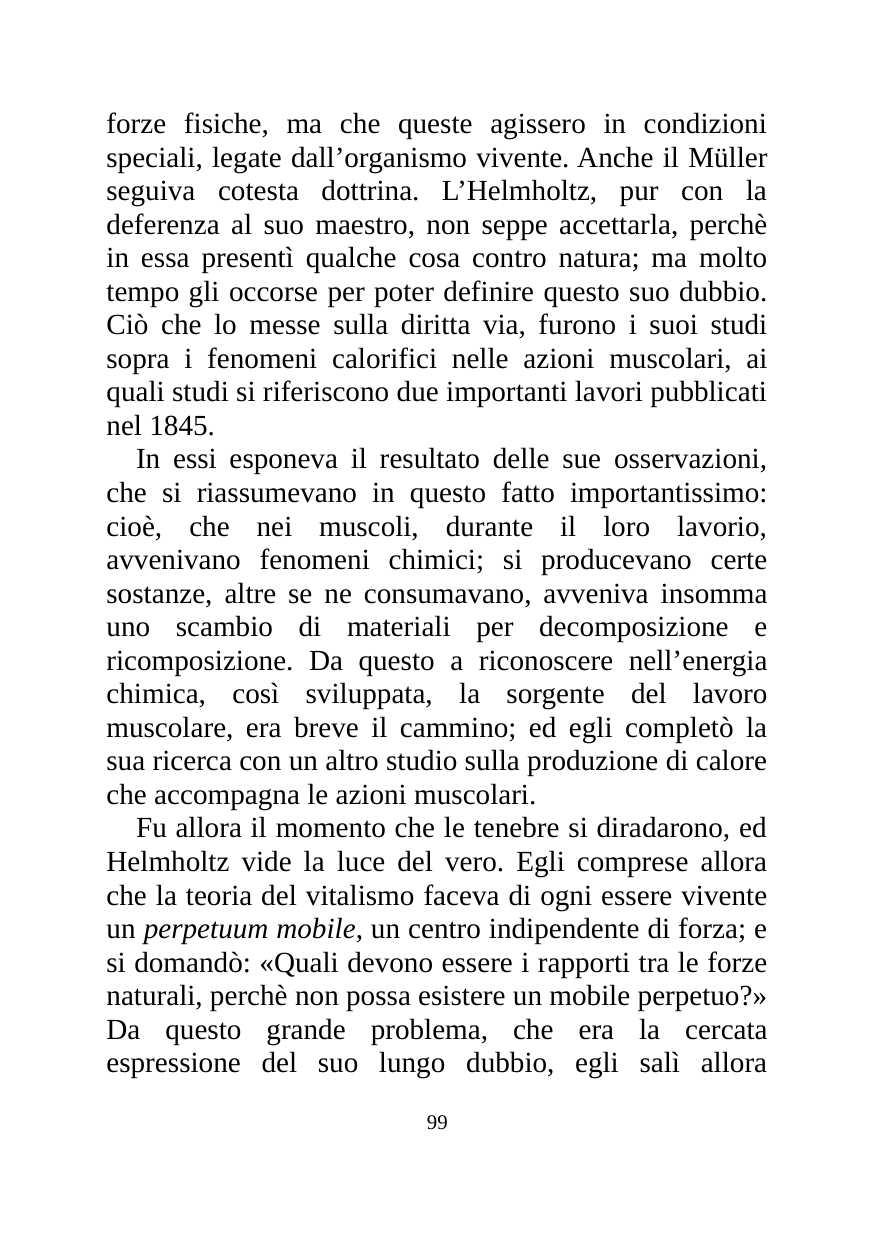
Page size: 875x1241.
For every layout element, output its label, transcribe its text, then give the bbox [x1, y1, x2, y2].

text In essi esponeva il resultato delle sue osservazioni, che si riassumevano in questo fatto importantissimo: cioè, che nei muscoli, durante il loro lavorio, avvenivano fenomeni chimici; si producevano certe sostanze, altre se ne consumavano, avveniva insomma uno scambio di materiali per decomposizione e ricomposizione. Da questo a riconoscere nell’energia chimica, così sviluppata, la sorgente del lavoro muscolare, era breve il cammino; ed egli completò la sua ricerca con un altro studio sulla produzione di calore che accompagna le azioni muscolari. [106, 442, 768, 811]
text forze fisiche, ma che queste agissero in condizioni speciali, legate dall’organismo vivente. Anche il Müller seguiva cotesta dottrina. L’Helmholtz, pur con la deferenza al suo maestro, non seppe accettarla, perchè in essa presentì qualche cosa contro natura; ma molto tempo gli occorse per poter definire questo suo dubbio. Ciò che lo messe sulla diritta via, furono i suoi studi sopra i fenomeni calorifici nelle azioni muscolari, ai quali studi si riferiscono due importanti lavori pubblicati nel 1845. [106, 106, 768, 442]
text Fu allora il momento che le tenebre si diradarono, ed Helmholtz vide la luce del vero. Egli comprese allora che la teoria del vitalismo faceva di ogni essere vivente un perpetuum mobile, un centro indipendente di forza; e si domandò: «Quali devono essere i rapporti tra le forze naturali, perchè non possa esistere un mobile perpetuo?» Da questo grande problema, che era la cercata espressione del suo lungo dubbio, egli salì allora [106, 811, 768, 1079]
